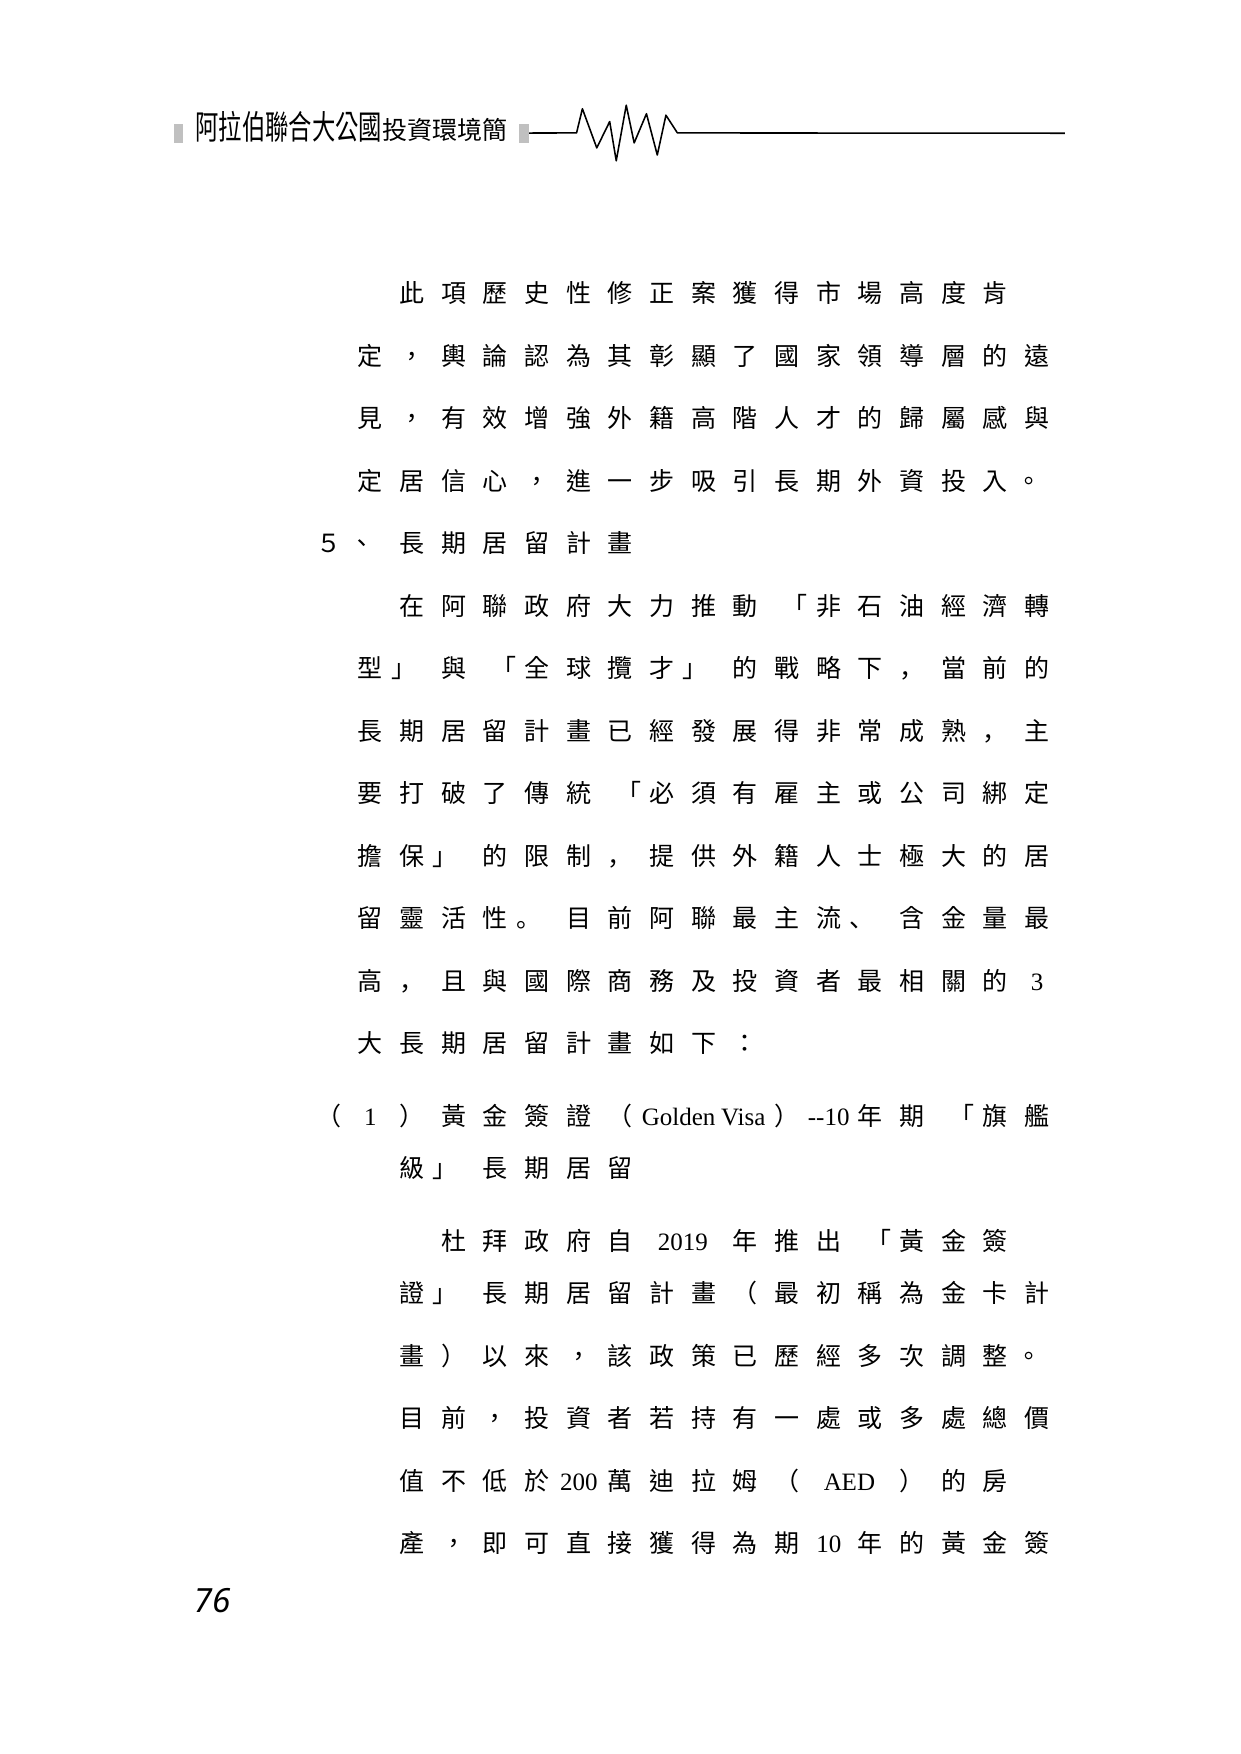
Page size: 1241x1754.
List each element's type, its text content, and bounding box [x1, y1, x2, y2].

text 杜拜政府自2019年推出「黃金簽證」長期居留計畫（最初稱為金卡計畫）以來，該政策已歷經多次調整。目前，投資者若持有一處或多處總價值不低於200萬迪拉姆（AED）的房產，即可直接獲得為期10年的黃金簽 [367, 1188, 1058, 1563]
text ５、長期居留計畫 [281, 500, 1058, 563]
text 在阿聯政府大力推動「非石油經濟轉型」與「全球攬才」的戰略下，當前的長期居留計畫已經發展得非常成熟，主要打破了傳統「必須有雇主或公司綁定擔保」的限制，提供外籍人士極大的居留靈活性。目前阿聯最主流、含金量最高，且與國際商務及投資者最相關的3大長期居留計畫如下： [330, 563, 1058, 1063]
text （1）黃金簽證（Golden Visa）--10年期「旗艦級」長期居留 [306, 1063, 1058, 1188]
text 此項歷史性修正案獲得市場高度肯定，輿論認為其彰顯了國家領導層的遠見，有效增強外籍高階人才的歸屬感與定居信心，進一步吸引長期外資投入。 [330, 250, 1058, 500]
